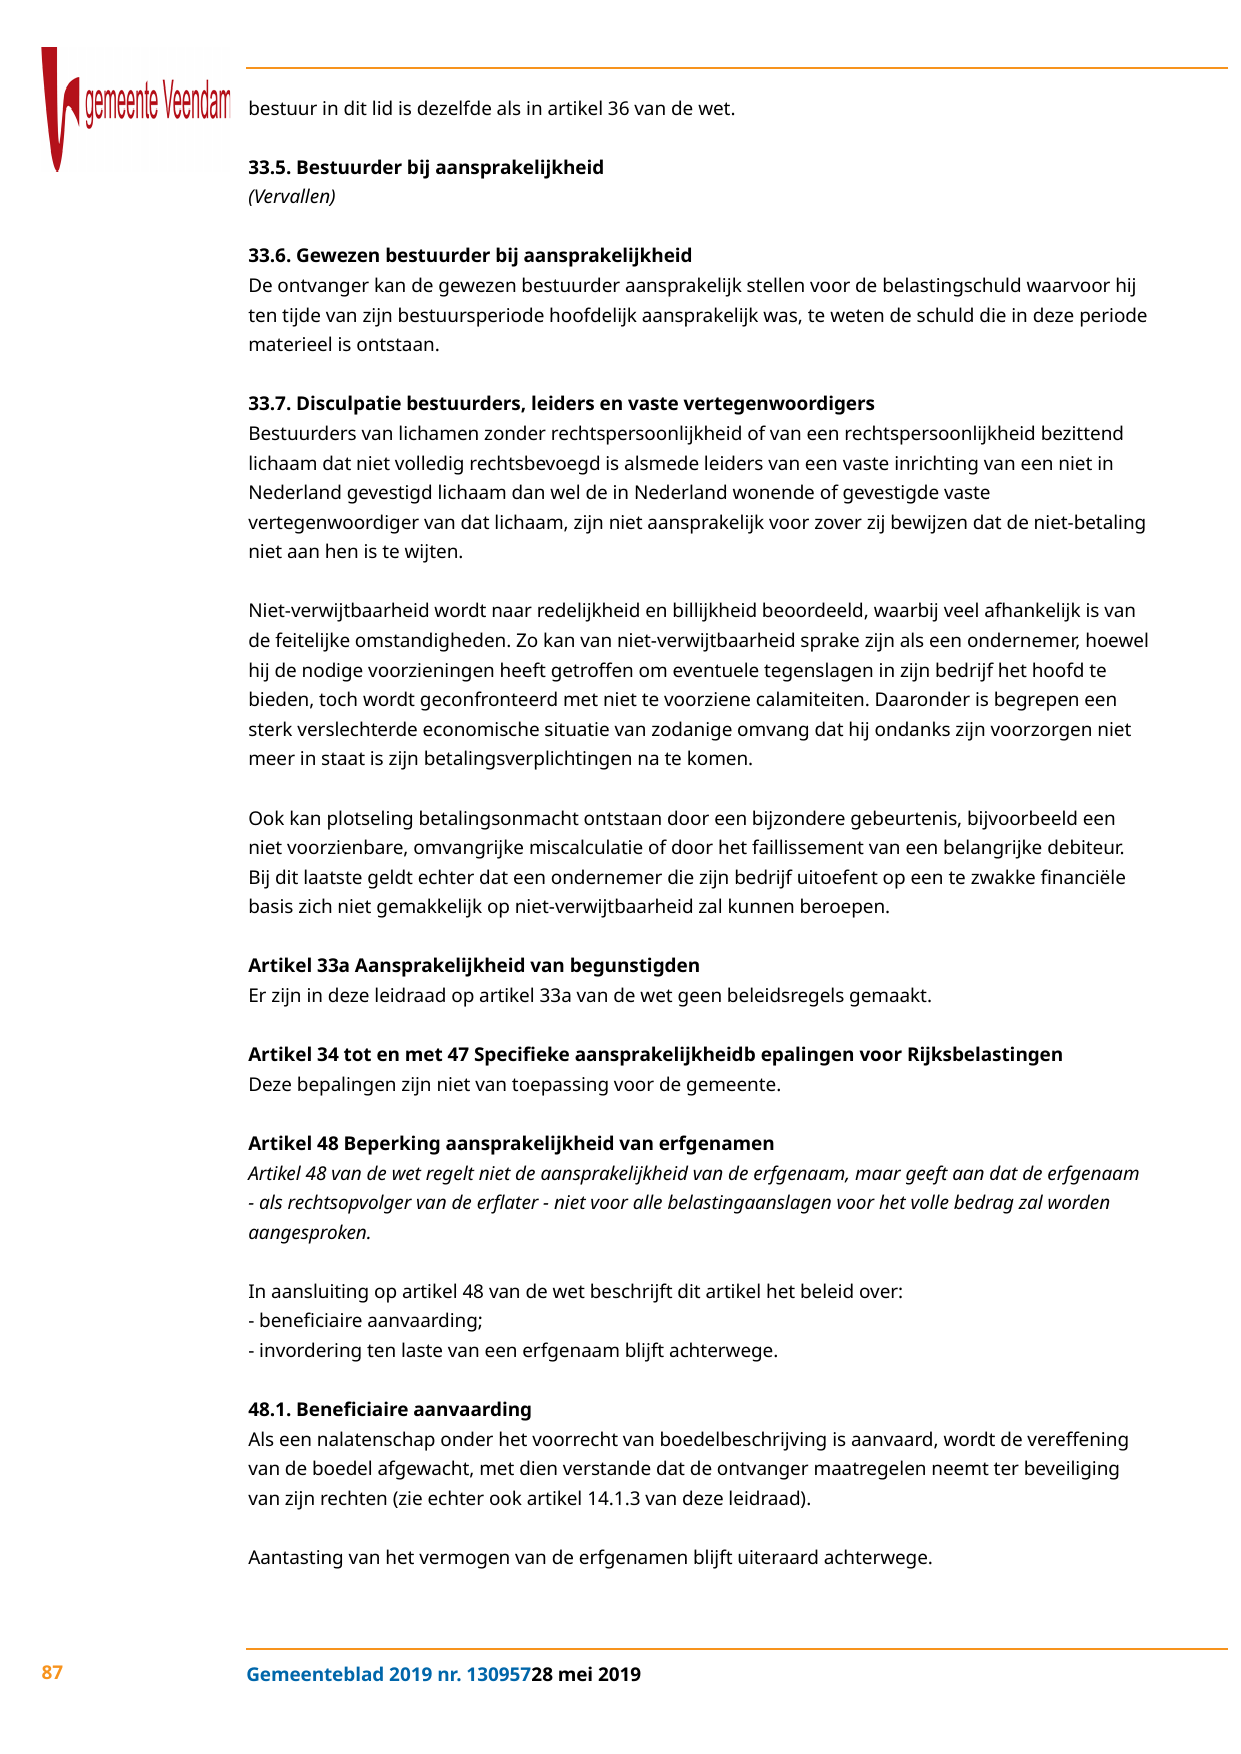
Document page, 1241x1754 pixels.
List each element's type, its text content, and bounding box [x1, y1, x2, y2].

text Bestuurders van lichamen zonder rechtspersoonlijkheid of van een rechtspersoonlijkheid bezittend lichaam dat niet volledig rechtsbevoegd is alsmede leiders van een vaste inrichting van een niet in Nederland gevestigd lichaam dan wel de in Nederland wonende of gevestigde vaste vertegenwoordiger van dat lichaam, zijn niet aansprakelijk voor zover zij bewijzen dat de niet-betaling niet aan hen is te wijten. [248, 420, 1152, 564]
text - beneficiaire aanvaarding; [248, 1308, 1152, 1333]
text Er zijn in deze leidraad op artikel 33a van de wet geen beleidsregels gemaakt. [248, 982, 1152, 1008]
picture [41, 47, 231, 172]
text 48.1. Beneficiaire aanvaarding [248, 1396, 1152, 1422]
text (Vervallen) [248, 183, 1152, 209]
text Artikel 34 tot en met 47 Specifieke aansprakelijkheidb epalingen voor Rijksbelastingen [248, 1041, 1152, 1067]
text In aansluiting op artikel 48 van de wet beschrijft dit artikel het beleid over: [248, 1278, 1152, 1304]
text Artikel 48 Beperking aansprakelijkheid van erfgenamen [248, 1130, 1152, 1156]
text Artikel 33a Aansprakelijkheid van begunstigden [248, 953, 1152, 978]
text Als een nalatenschap onder het voorrecht van boedelbeschrijving is aanvaard, wordt de vereffening van de boedel afgewacht, met dien verstande dat de ontvanger maatregelen neemt ter beveiliging van zijn rechten (zie echter ook artikel 14.1.3 van deze leidraad). [248, 1426, 1152, 1511]
text Aantasting van het vermogen van de erfgenamen blijft uiteraard achterwege. [248, 1544, 1152, 1570]
text - invordering ten laste van een erfgenaam blijft achterwege. [248, 1337, 1152, 1363]
text 33.7. Disculpatie bestuurders, leiders en vaste vertegenwoordigers [248, 391, 1152, 416]
text Artikel 48 van de wet regelt niet de aansprakelijkheid van de erfgenaam, maar geeft aan dat de erfgenaam - als rechtsopvolger van de erflater - niet voor alle belastingaanslagen voor het volle bedrag zal worden aangesproken. [248, 1160, 1152, 1245]
text Deze bepalingen zijn niet van toepassing voor de gemeente. [248, 1071, 1152, 1097]
text 33.6. Gewezen bestuurder bij aansprakelijkheid [248, 243, 1152, 268]
text 33.5. Bestuurder bij aansprakelijkheid [248, 154, 1152, 180]
text De ontvanger kan de gewezen bestuurder aansprakelijk stellen voor de belastingschuld waarvoor hij ten tijde van zijn bestuursperiode hoofdelijk aansprakelijk was, te weten de schuld die in deze periode materieel is ontstaan. [248, 272, 1152, 357]
text Niet-verwijtbaarheid wordt naar redelijkheid en billijkheid beoordeeld, waarbij veel afhankelijk is van de feitelijke omstandigheden. Zo kan van niet-verwijtbaarheid sprake zijn als een ondernemer, hoewel hij de nodige voorzieningen heeft getroffen om eventuele tegenslagen in zijn bedrijf het hoofd te bieden, toch wordt geconfronteerd met niet te voorziene calamiteiten. Daaronder is begrepen een sterk verslechterde economische situatie van zodanige omvang dat hij ondanks zijn voorzorgen niet meer in staat is zijn betalingsverplichtingen na te komen. [248, 598, 1152, 771]
text Ook kan plotseling betalingsonmacht ontstaan door een bijzondere gebeurtenis, bijvoorbeeld een niet voorzienbare, omvangrijke miscalculatie of door het faillissement van een belangrijke debiteur. Bij dit laatste geldt echter dat een ondernemer die zijn bedrijf uitoefent op een te zwakke financiële basis zich niet gemakkelijk op niet-verwijtbaarheid zal kunnen beroepen. [248, 805, 1152, 919]
text bestuur in dit lid is dezelfde als in artikel 36 van de wet. [248, 95, 1152, 121]
